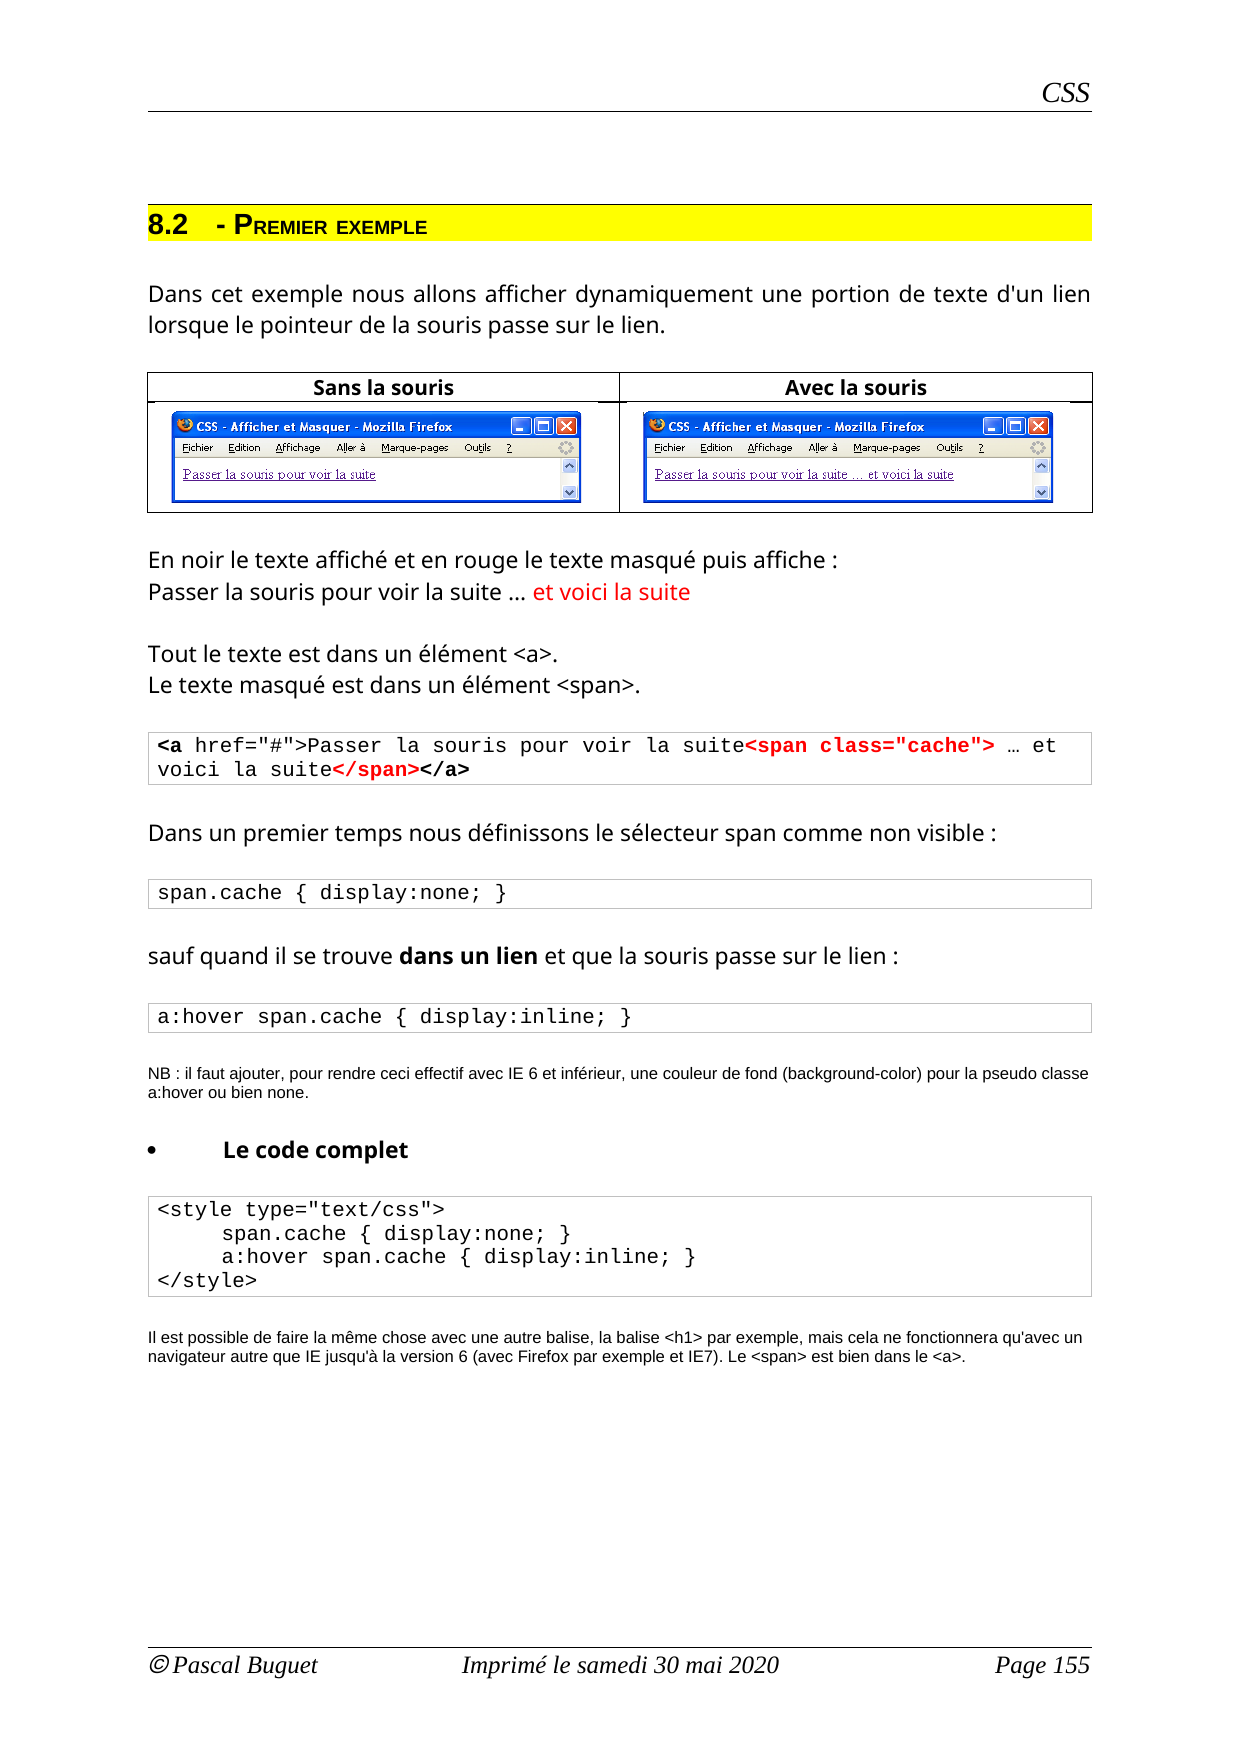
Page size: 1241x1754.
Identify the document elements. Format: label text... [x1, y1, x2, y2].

text a:hover span.cache { display:inline; } [149, 1004, 1091, 1032]
table_header Sans la souris [148, 373, 619, 401]
subtitle - Premier exemple [148, 205, 1092, 241]
text span.cache { display:none; } [149, 1220, 1091, 1243]
text Dans cet exemple nous allons afficher dynamiquement une portion de texte d'un lien lorsque le pointeur de la souris passe sur le lien. [148, 278, 1092, 341]
picture [643, 411, 1054, 503]
text </style> [149, 1267, 1091, 1296]
text Dans un premier temps nous définissons le sélecteur span comme non visible : [148, 817, 1092, 848]
text Tout le texte est dans un élément <a>. [148, 638, 1092, 669]
table_header Avec la souris [620, 373, 1092, 401]
table_cell [620, 403, 1092, 512]
text Passer la souris pour voir la suite … et voici la suite [148, 576, 1092, 607]
list Le code complet [148, 1133, 1092, 1165]
text NB : il faut ajouter, pour rendre ceci effectif avec IE 6 et inférieur, une couleur de fond (background-color) pour la pseudo classe a:hover ou bien none. [148, 1064, 1092, 1102]
text <style type="text/css"> [149, 1197, 1091, 1220]
text Il est possible de faire la même chose avec une autre balise, la balise <h1> par exemple, mais cela ne fonctionnera qu'avec un navigateur autre que IE jusqu'à la version 6 (avec Firefox par exemple et IE7). Le <span> est bien dans le <a>. [148, 1328, 1092, 1366]
text a:hover span.cache { display:inline; } [149, 1243, 1091, 1267]
text span.cache { display:none; } [149, 880, 1091, 908]
picture [171, 411, 582, 503]
text sauf quand il se trouve dans un lien et que la souris passe sur le lien : [148, 940, 1092, 972]
text <a href="#">Passer la souris pour voir la suite<span class="cache"> … et voici la suite</span></a> [149, 733, 1091, 784]
text Le texte masqué est dans un élément <span>. [148, 669, 1092, 701]
text En noir le texte affiché et en rouge le texte masqué puis affiche : [148, 544, 1092, 576]
table_cell [148, 403, 619, 512]
